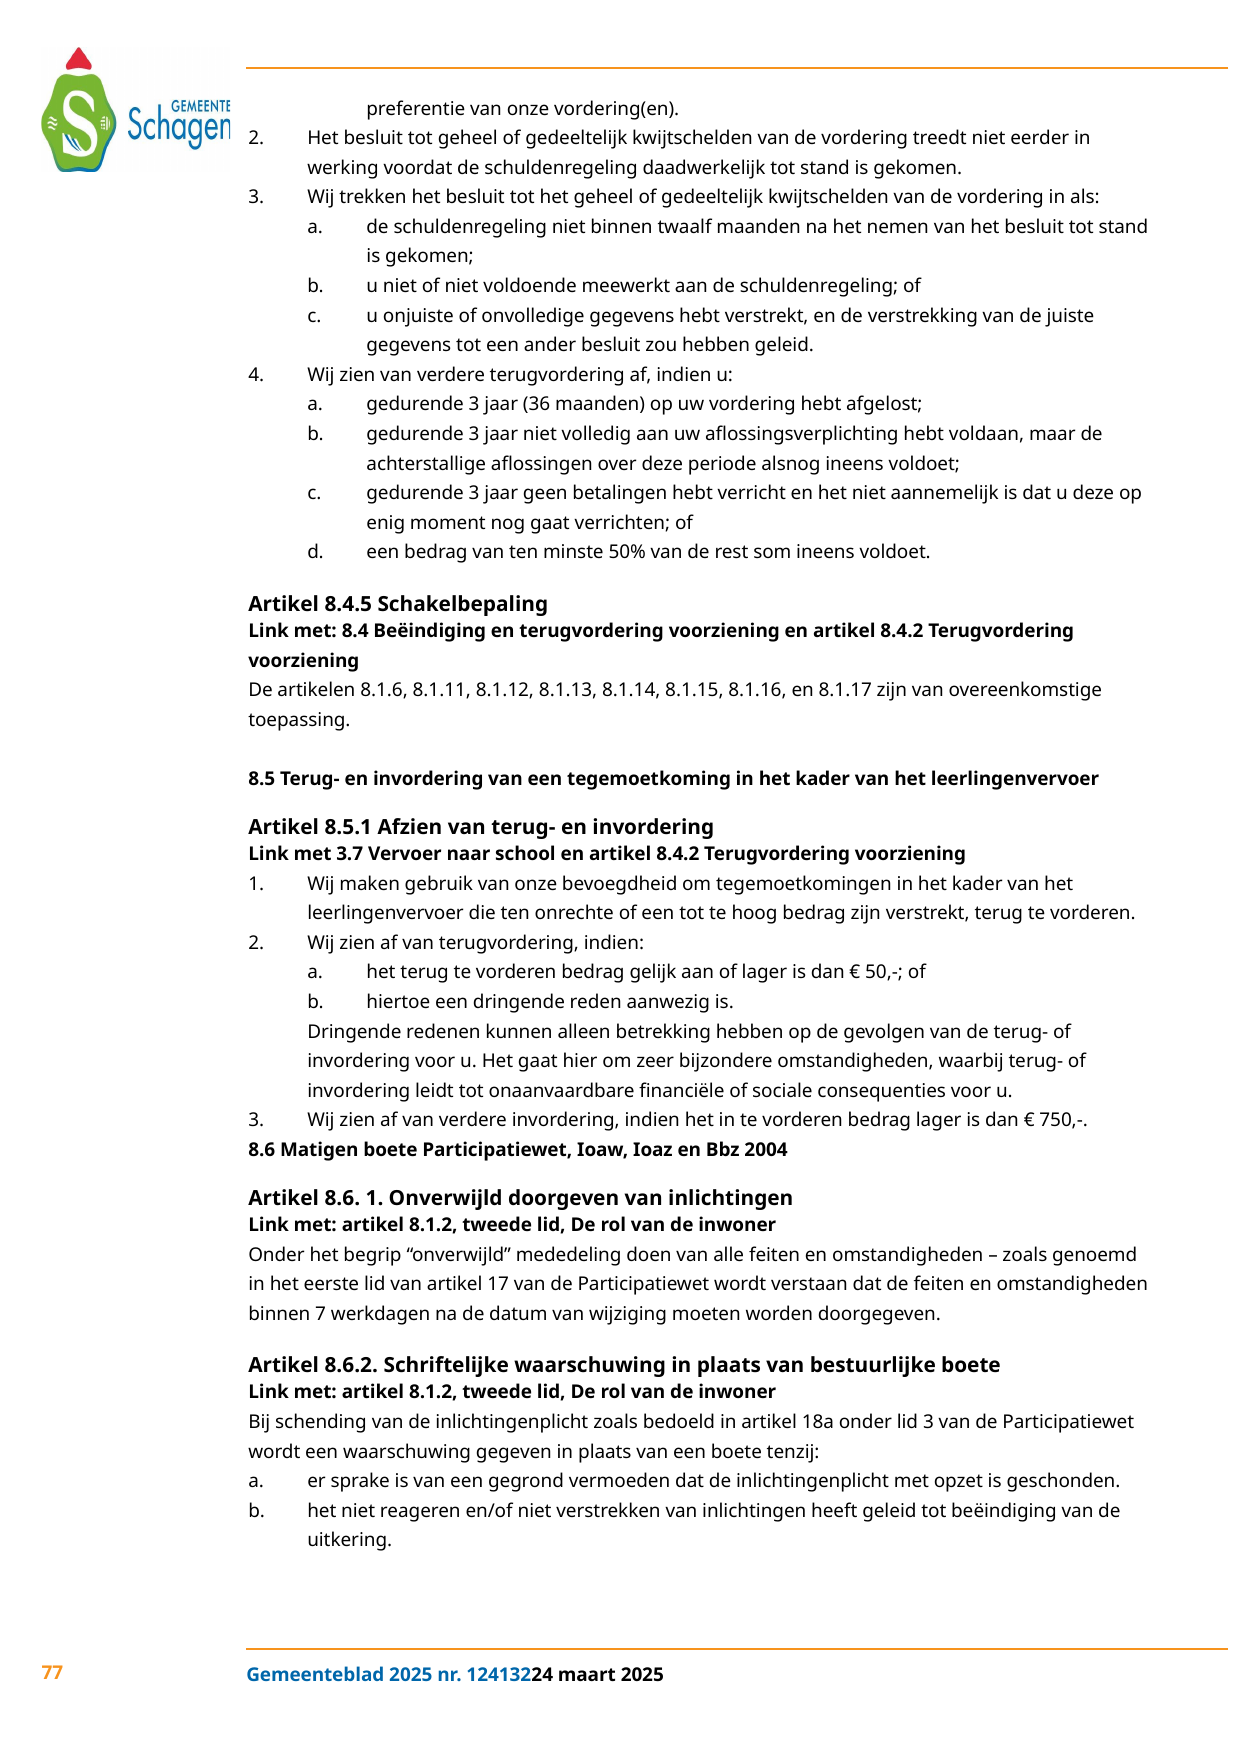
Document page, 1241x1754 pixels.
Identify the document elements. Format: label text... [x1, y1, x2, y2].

list preferentie van onze vordering(en). [307, 95, 1152, 121]
list Wij maken gebruik van onze bevoegdheid om tegemoetkomingen in het kader van het leerlingenvervoer die ten onrechte of een tot te hoog bedrag zijn verstrekt, terug te vorderen. [248, 870, 1152, 925]
list het terug te vorderen bedrag gelijk aan of lager is dan € 50,-; of [307, 959, 1152, 984]
list Het besluit tot geheel of gedeeltelijk kwijtschelden van de vordering treedt niet eerder in werking voordat de schuldenregeling daadwerkelijk tot stand is gekomen. [248, 124, 1152, 180]
list Wij zien van verdere terugvordering af, indien u: [248, 361, 1152, 387]
text Bij schending van de inlichtingenplicht zoals bedoeld in artikel 18a onder lid 3 van de Participatiewet wordt een waarschuwing gegeven in plaats van een boete tenzij: [248, 1408, 1152, 1464]
list hiertoe een dringende reden aanwezig is. [307, 988, 1152, 1014]
text 8.5 Terug- en invordering van een tegemoetkoming in het kader van het leerlingenvervoer [248, 765, 1152, 791]
list het niet reageren en/of niet verstrekken van inlichtingen heeft geleid tot beëindiging van de uitkering. [248, 1497, 1152, 1552]
list Dringende redenen kunnen alleen betrekking hebben op de gevolgen van de terug- of invordering voor u. Het gaat hier om zeer bijzondere omstandigheden, waarbij terug- of invordering leidt tot onaanvaardbare financiële of sociale consequenties voor u. [248, 1018, 1152, 1103]
text Link met: artikel 8.1.2, tweede lid, De rol van de inwoner [248, 1211, 1152, 1237]
list gedurende 3 jaar niet volledig aan uw aflossingsverplichting hebt voldaan, maar de achterstallige aflossingen over deze periode alsnog ineens voldoet; [307, 420, 1152, 476]
text Artikel 8.4.5 Schakelbepaling [248, 589, 1152, 617]
text 8.6 Matigen boete Participatiewet, Ioaw, Ioaz en Bbz 2004 [248, 1136, 1152, 1162]
text Link met 3.7 Vervoer naar school en artikel 8.4.2 Terugvordering voorziening [248, 840, 1152, 866]
text Link met: 8.4 Beëindiging en terugvordering voorziening en artikel 8.4.2 Terugvordering voorziening [248, 617, 1152, 673]
text Artikel 8.5.1 Afzien van terug- en invordering [248, 812, 1152, 840]
list gedurende 3 jaar (36 maanden) op uw vordering hebt afgelost; [307, 391, 1152, 416]
list een bedrag van ten minste 50% van de rest som ineens voldoet. [307, 538, 1152, 564]
list Wij zien af van terugvordering, indien: [248, 929, 1152, 955]
list u niet of niet voldoende meewerkt aan de schuldenregeling; of [307, 272, 1152, 298]
picture [41, 47, 231, 172]
text Artikel 8.6. 1. Onverwijld doorgeven van inlichtingen [248, 1183, 1152, 1211]
list gedurende 3 jaar geen betalingen hebt verricht en het niet aannemelijk is dat u deze op enig moment nog gaat verrichten; of [307, 479, 1152, 535]
list de schuldenregeling niet binnen twaalf maanden na het nemen van het besluit tot stand is gekomen; [307, 213, 1152, 268]
list Wij trekken het besluit tot het geheel of gedeeltelijk kwijtschelden van de vordering in als: [248, 183, 1152, 209]
list er sprake is van een gegrond vermoeden dat de inlichtingenplicht met opzet is geschonden. [248, 1467, 1152, 1493]
list Wij zien af van verdere invordering, indien het in te vorderen bedrag lager is dan € 750,-. [248, 1107, 1152, 1132]
text Onder het begrip “onverwijld” mededeling doen van alle feiten en omstandigheden – zoals genoemd in het eerste lid van artikel 17 van de Participatiewet wordt verstaan dat de feiten en omstandigheden binnen 7 werkdagen na de datum van wijziging moeten worden doorgegeven. [248, 1241, 1152, 1326]
text De artikelen 8.1.6, 8.1.11, 8.1.12, 8.1.13, 8.1.14, 8.1.15, 8.1.16, en 8.1.17 zijn van overeenkomstige toepassing. [248, 677, 1152, 732]
list u onjuiste of onvolledige gegevens hebt verstrekt, en de verstrekking van de juiste gegevens tot een ander besluit zou hebben geleid. [307, 302, 1152, 357]
text Link met: artikel 8.1.2, tweede lid, De rol van de inwoner [248, 1379, 1152, 1404]
text Artikel 8.6.2. Schriftelijke waarschuwing in plaats van bestuurlijke boete [248, 1350, 1152, 1379]
